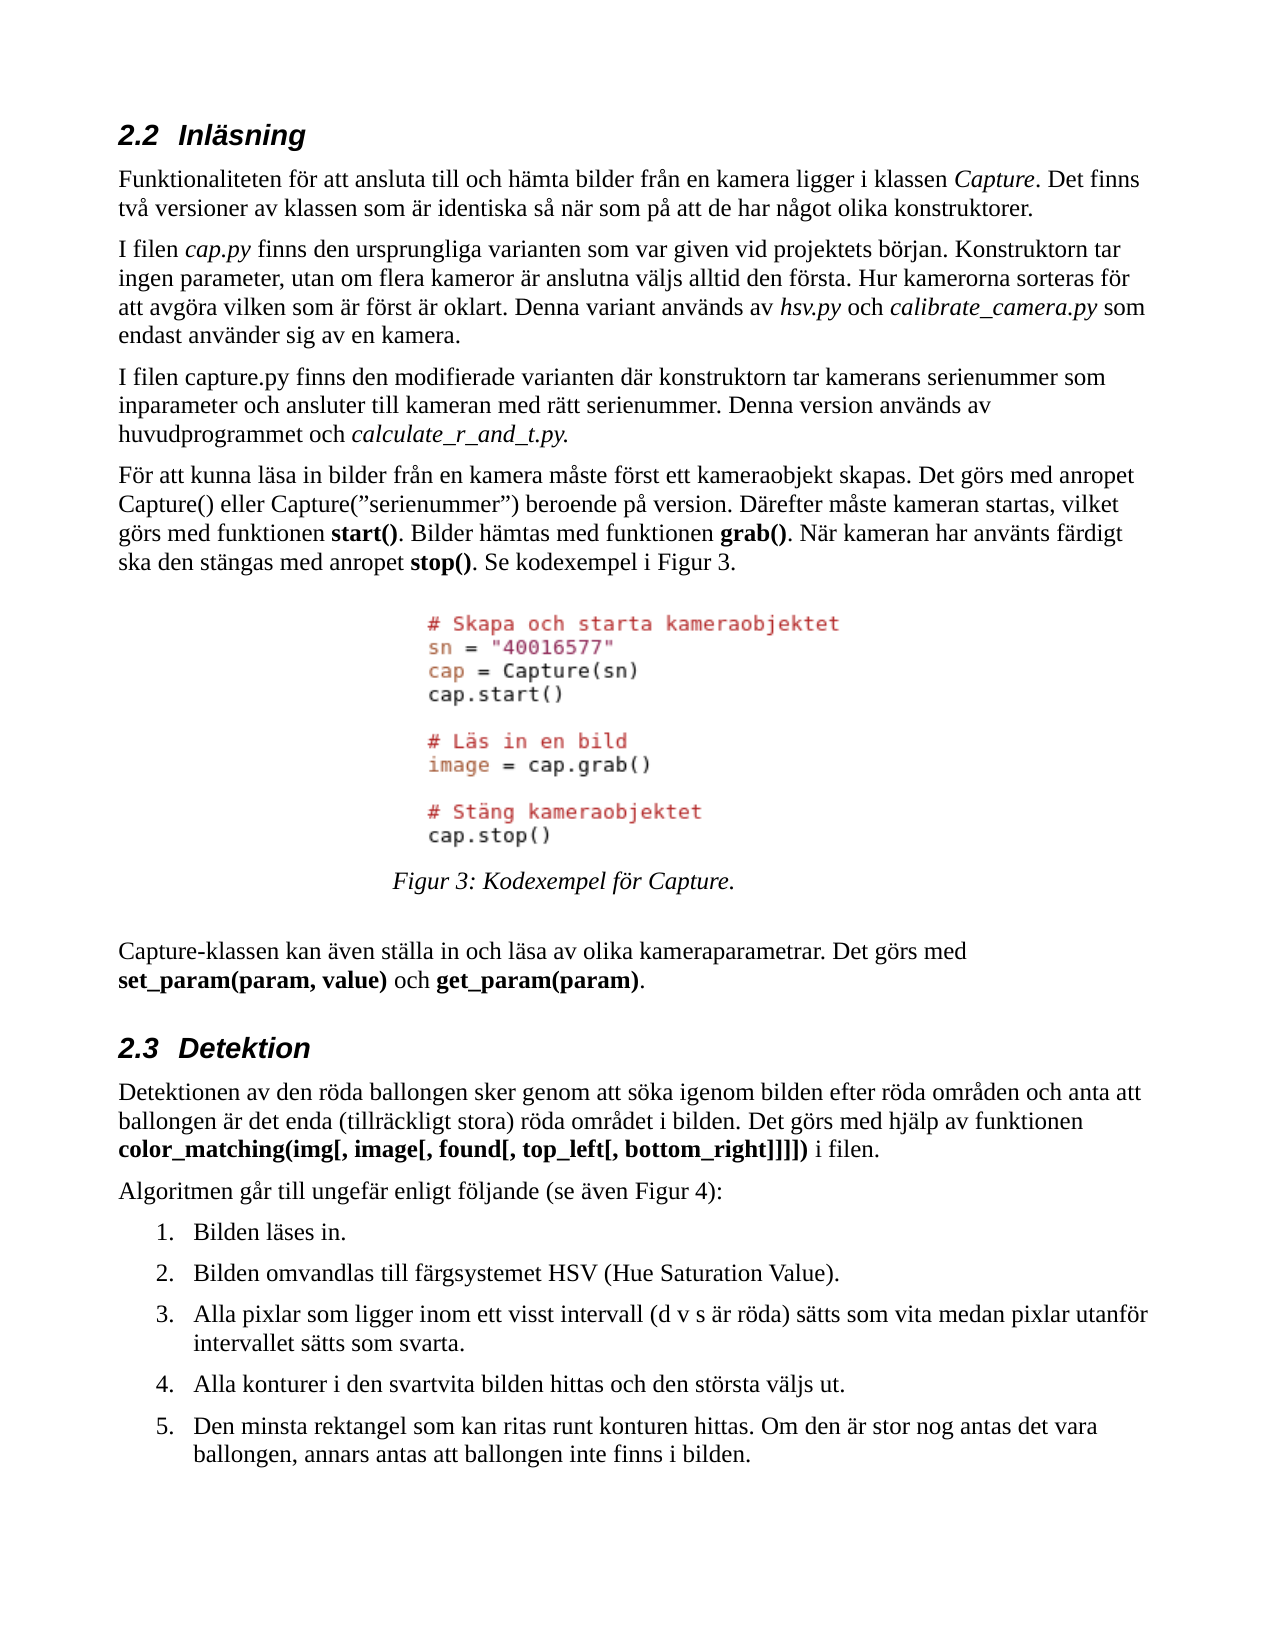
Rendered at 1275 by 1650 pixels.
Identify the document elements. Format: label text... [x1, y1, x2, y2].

list Den minsta rektangel som kan ritas runt konturen hittas. Om den är stor nog antas det vara ballongen, annars antas att ballongen inte finns i bilden. [156, 1411, 1157, 1468]
text För att kunna läsa in bilder från en kamera måste först ett kameraobjekt skapas. Det görs med anropet Capture() eller Capture(”serienummer”) beroende på version. Därefter måste kameran startas, vilket görs med funktionen start(). Bilder hämtas med funktionen grab(). När kameran har använts färdigt ska den stängas med anropet stop(). Se kodexempel i Figur 3. [118, 460, 1157, 575]
text Capture-klassen kan även ställa in och läsa av olika kameraparametrar. Det görs med set_param(param, value) och get_param(param). [118, 936, 1157, 993]
text Funktionaliteten för att ansluta till och hämta bilder från en kamera ligger i klassen Capture. Det finns två versioner av klassen som är identiska så när som på att de har något olika konstruktorer. [118, 164, 1157, 222]
list Bilden läses in. [156, 1217, 1157, 1246]
subtitle Inläsning [118, 118, 1157, 152]
text I filen cap.py finns den ursprungliga varianten som var given vid projektets början. Konstruktorn tar ingen parameter, utan om flera kameror är anslutna väljs alltid den första. Hur kamerorna sorteras för att avgöra vilken som är först är oklart. Denna variant används av hsv.py och calibrate_camera.py som endast använder sig av en kamera. [118, 234, 1157, 349]
subtitle Detektion [118, 1031, 1157, 1064]
list Alla konturer i den svartvita bilden hittas och den största väljs ut. [156, 1369, 1157, 1398]
text Algoritmen går till ungefär enligt följande (se även Figur 4): [118, 1176, 1157, 1204]
text I filen capture.py finns den modifierade varianten där konstruktorn tar kamerans serienummer som inparameter och ansluter till kameran med rätt serienummer. Denna version används av huvudprogrammet och calculate_r_and_t.py. [118, 362, 1157, 448]
text Detektionen av den röda ballongen sker genom att söka igenom bilden efter röda områden och anta att ballongen är det enda (tillräckligt stora) röda området i bilden. Det görs med hjälp av funktionen color_matching(img[, image[, found[, top_left[, bottom_right]]]]) i filen. [118, 1077, 1157, 1163]
picture [392, 587, 883, 866]
list Alla pixlar som ligger inom ett visst intervall (d v s är röda) sätts som vita medan pixlar utanför intervallet sätts som svarta. [156, 1299, 1157, 1357]
list Bilden omvandlas till färgsystemet HSV (Hue Saturation Value). [156, 1258, 1157, 1287]
text Figur 3: Kodexempel för Capture. [392, 866, 883, 895]
